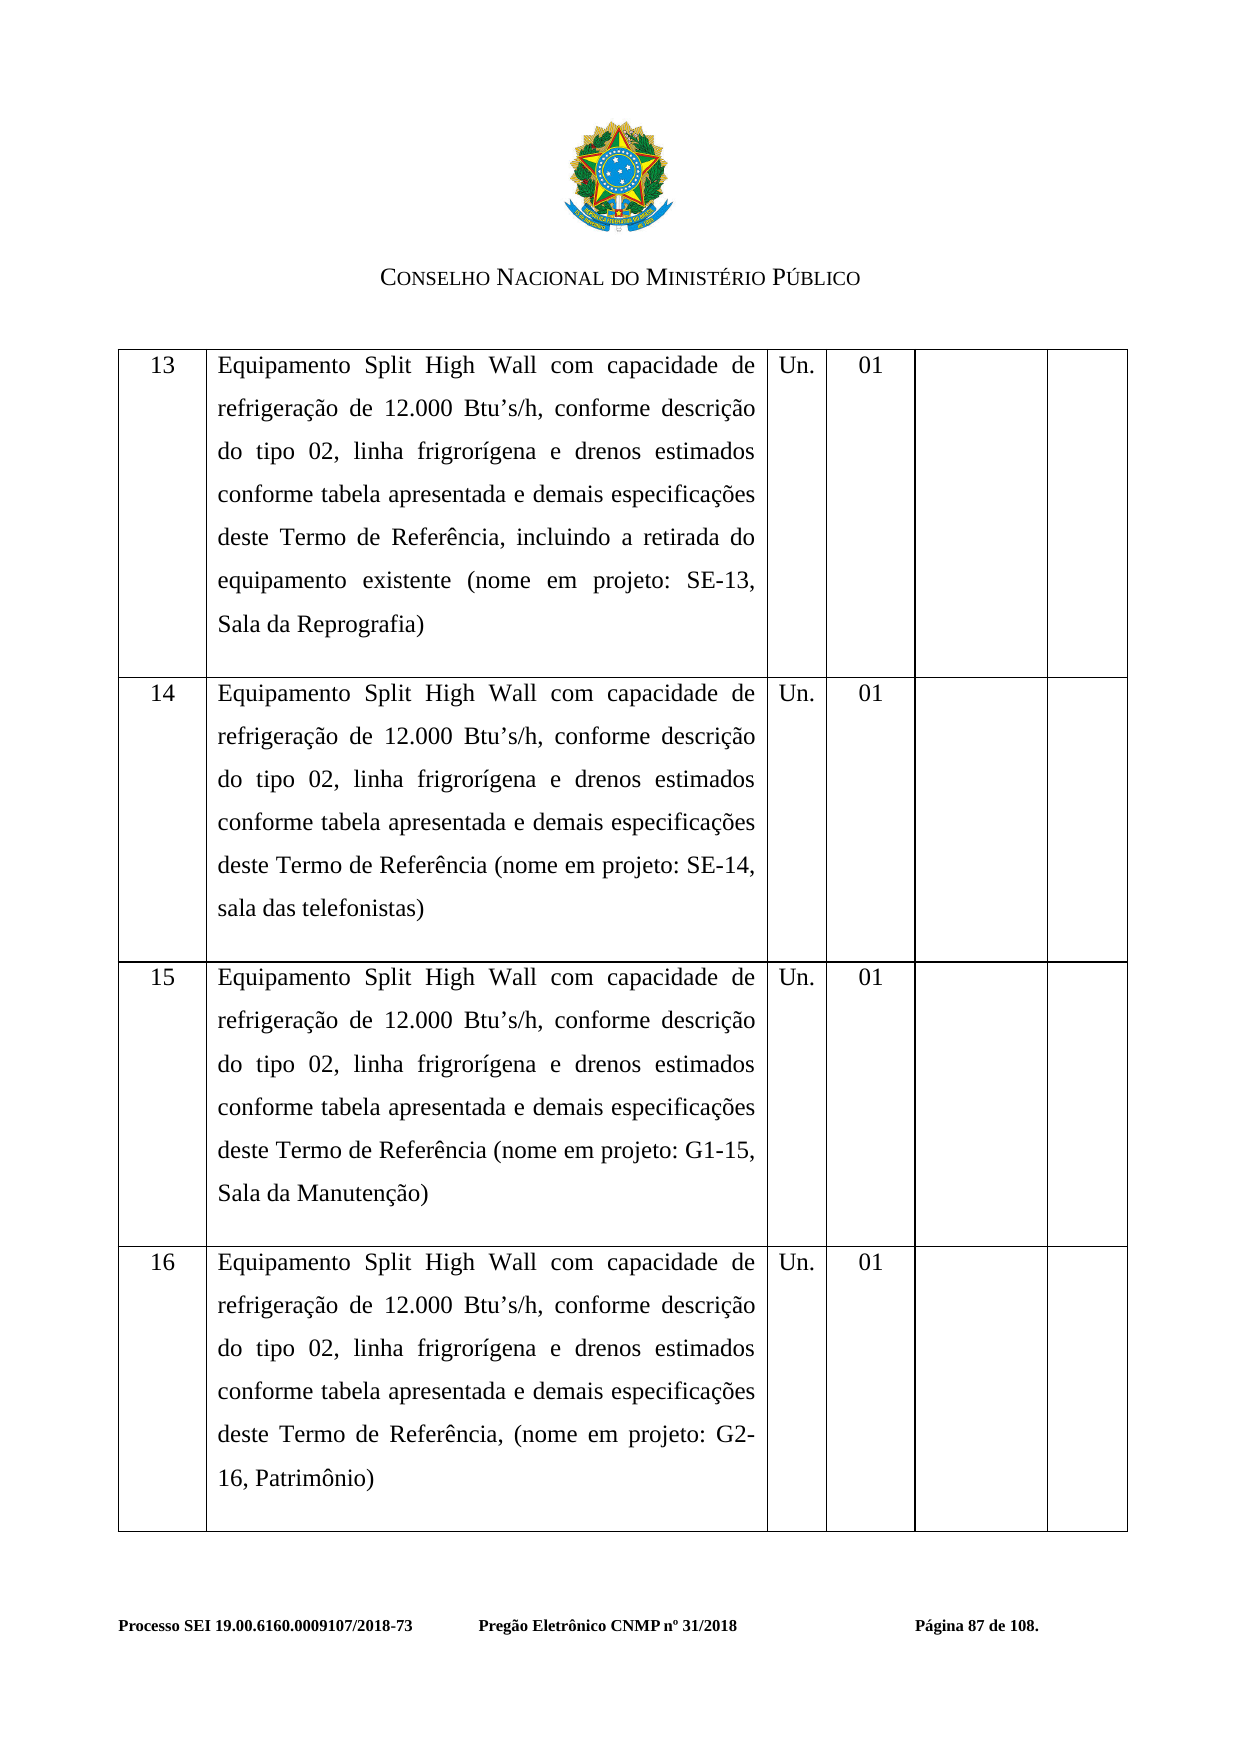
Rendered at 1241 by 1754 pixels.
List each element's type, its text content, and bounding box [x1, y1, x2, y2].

table_cell 16 [119, 1247, 206, 1531]
table_cell Equipamento Split High Wall com capacidade de refrigeração de 12.000 Btu’s/h, conforme descrição do tipo 02, linha frigrorígena e drenos estimados conforme tabela apresentada e demais especificações deste Termo de Referência (nome em projeto: SE-14, sala das telefonistas) [207, 678, 767, 961]
table_cell 01 [827, 678, 914, 961]
table_cell [1048, 963, 1127, 1246]
table_cell [916, 678, 1047, 961]
table_cell 13 [119, 350, 206, 677]
table_cell [916, 963, 1047, 1246]
table_cell 01 [827, 350, 914, 677]
table_cell 01 [827, 1247, 914, 1531]
table_cell Equipamento Split High Wall com capacidade de refrigeração de 12.000 Btu’s/h, conforme descrição do tipo 02, linha frigrorígena e drenos estimados conforme tabela apresentada e demais especificações deste Termo de Referência, incluindo a retirada do equipamento existente (nome em projeto: SE-13, Sala da Reprografia) [207, 350, 767, 677]
table_cell [1048, 1247, 1127, 1531]
table_cell [916, 1247, 1047, 1531]
table_cell [916, 350, 1047, 677]
table_cell [1048, 350, 1127, 677]
table_cell 01 [827, 963, 914, 1246]
table_cell Equipamento Split High Wall com capacidade de refrigeração de 12.000 Btu’s/h, conforme descrição do tipo 02, linha frigrorígena e drenos estimados conforme tabela apresentada e demais especificações deste Termo de Referência, (nome em projeto: G2-16, Patrimônio) [207, 1247, 767, 1531]
table_cell 15 [119, 963, 206, 1246]
table_cell Un. [768, 1247, 826, 1531]
table_cell Equipamento Split High Wall com capacidade de refrigeração de 12.000 Btu’s/h, conforme descrição do tipo 02, linha frigrorígena e drenos estimados conforme tabela apresentada e demais especificações deste Termo de Referência (nome em projeto: G1-15, Sala da Manutenção) [207, 963, 767, 1246]
table_cell Un. [768, 963, 826, 1246]
table_cell 14 [119, 678, 206, 961]
table_cell Un. [768, 350, 826, 677]
table_cell Un. [768, 678, 826, 961]
table_cell [1048, 678, 1127, 961]
